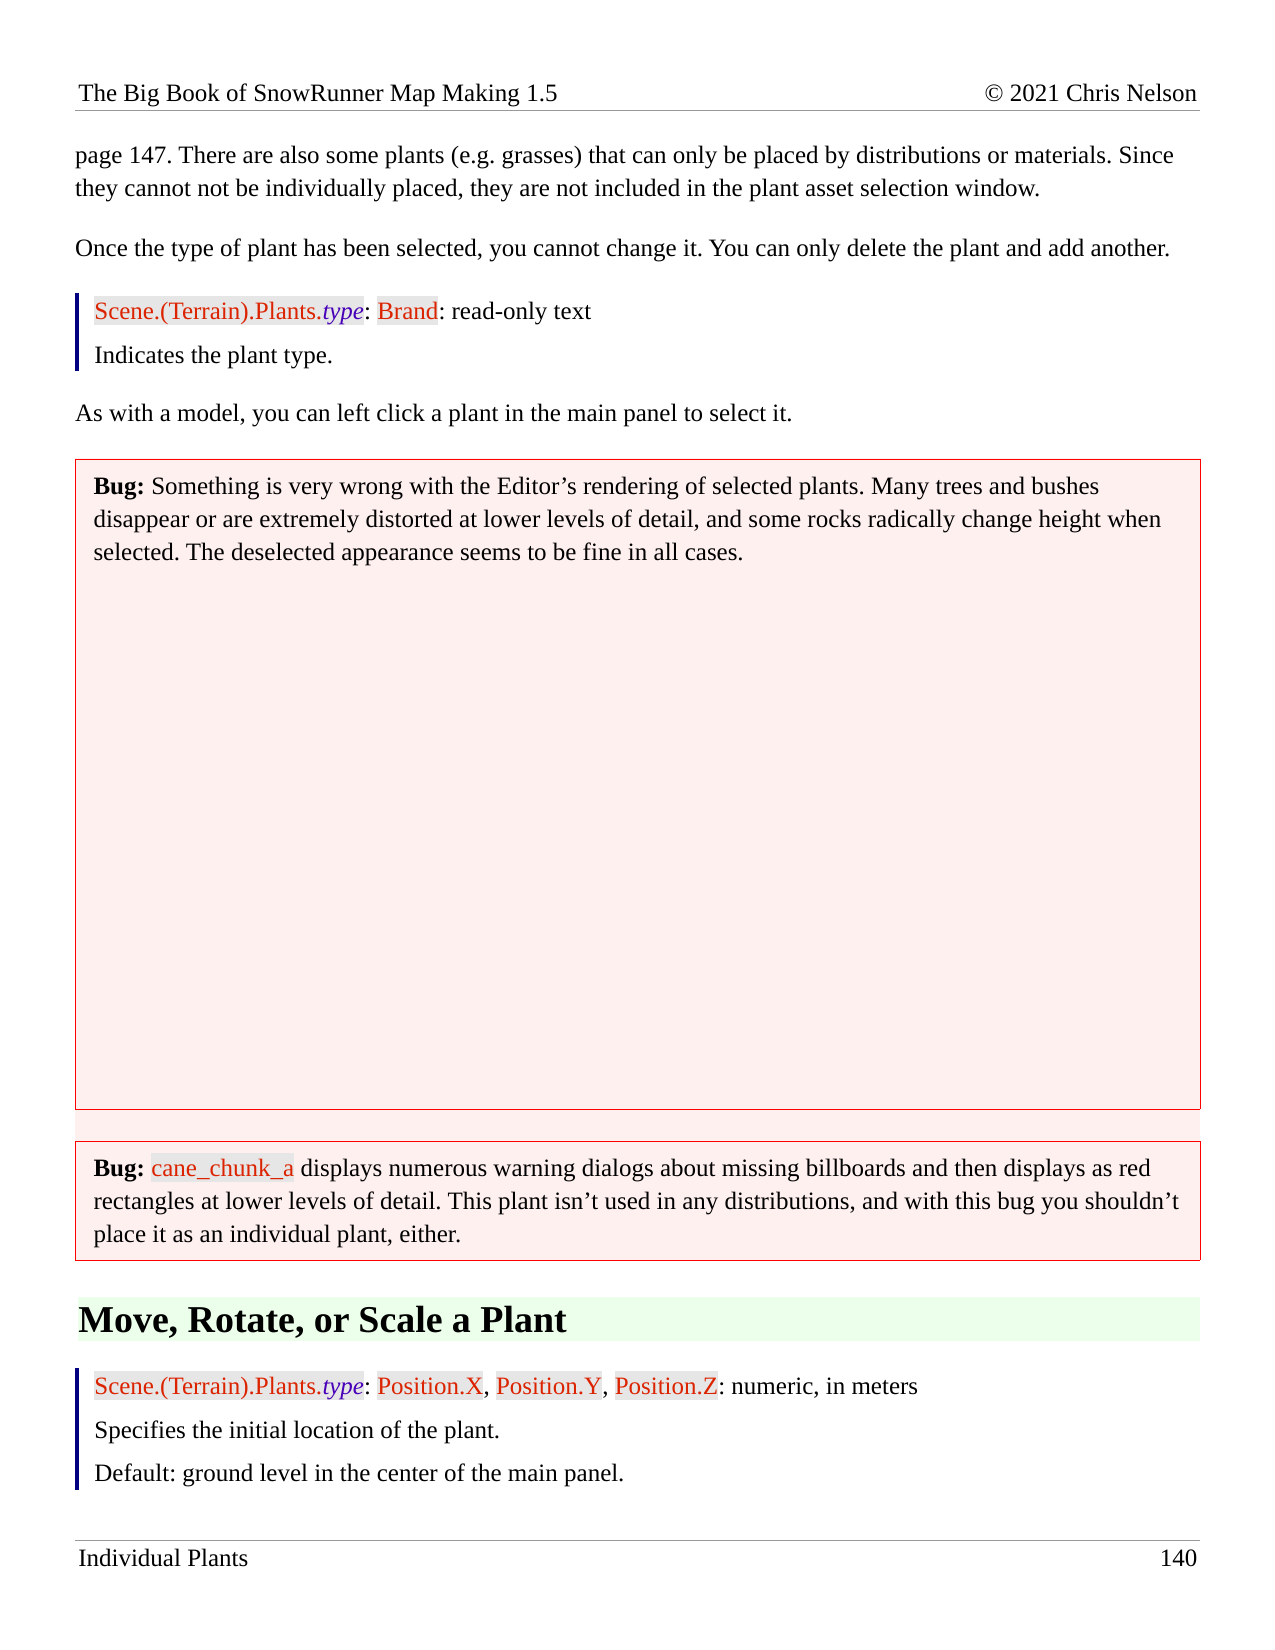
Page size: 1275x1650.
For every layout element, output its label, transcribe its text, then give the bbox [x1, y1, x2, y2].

text Scene.(Terrain).Plants.type: Position.X, Position.Y, Position.Z: numeric, in meters [79, 1368, 1200, 1400]
text Scene.(Terrain).Plants.type: Brand: read-only text [79, 293, 1200, 325]
list cane_chunk_a displays numerous warning dialogs about missing billboards and then displays as red rectangles at lower levels of detail. This plant isn’t used in any distributions, and with this bug you shouldn’t place it as an individual plant, either. [76, 1142, 1200, 1260]
text Default: ground level in the center of the main panel. [79, 1456, 1200, 1490]
text Indicates the plant type. [79, 337, 1200, 371]
subtitle Move, Rotate, or Scale a Plant [78, 1297, 1200, 1341]
text Once the type of plant has been selected, you cannot change it. You can only delete the plant and add another. [75, 233, 1200, 262]
text As with a model, you can left click a plant in the main panel to select it. [75, 398, 1200, 427]
list Something is very wrong with the Editor’s rendering of selected plants. Many trees and bushes disappear or are extremely distorted at lower levels of detail, and some rocks radically change height when selected. The deselected appearance seems to be fine in all cases. [76, 460, 1200, 566]
text Specifies the initial location of the plant. [79, 1412, 1200, 1443]
text page 147. There are also some plants (e.g. grasses) that can only be placed by distributions or materials. Since they cannot not be individually placed, they are not included in the plant asset selection window. [75, 140, 1200, 202]
